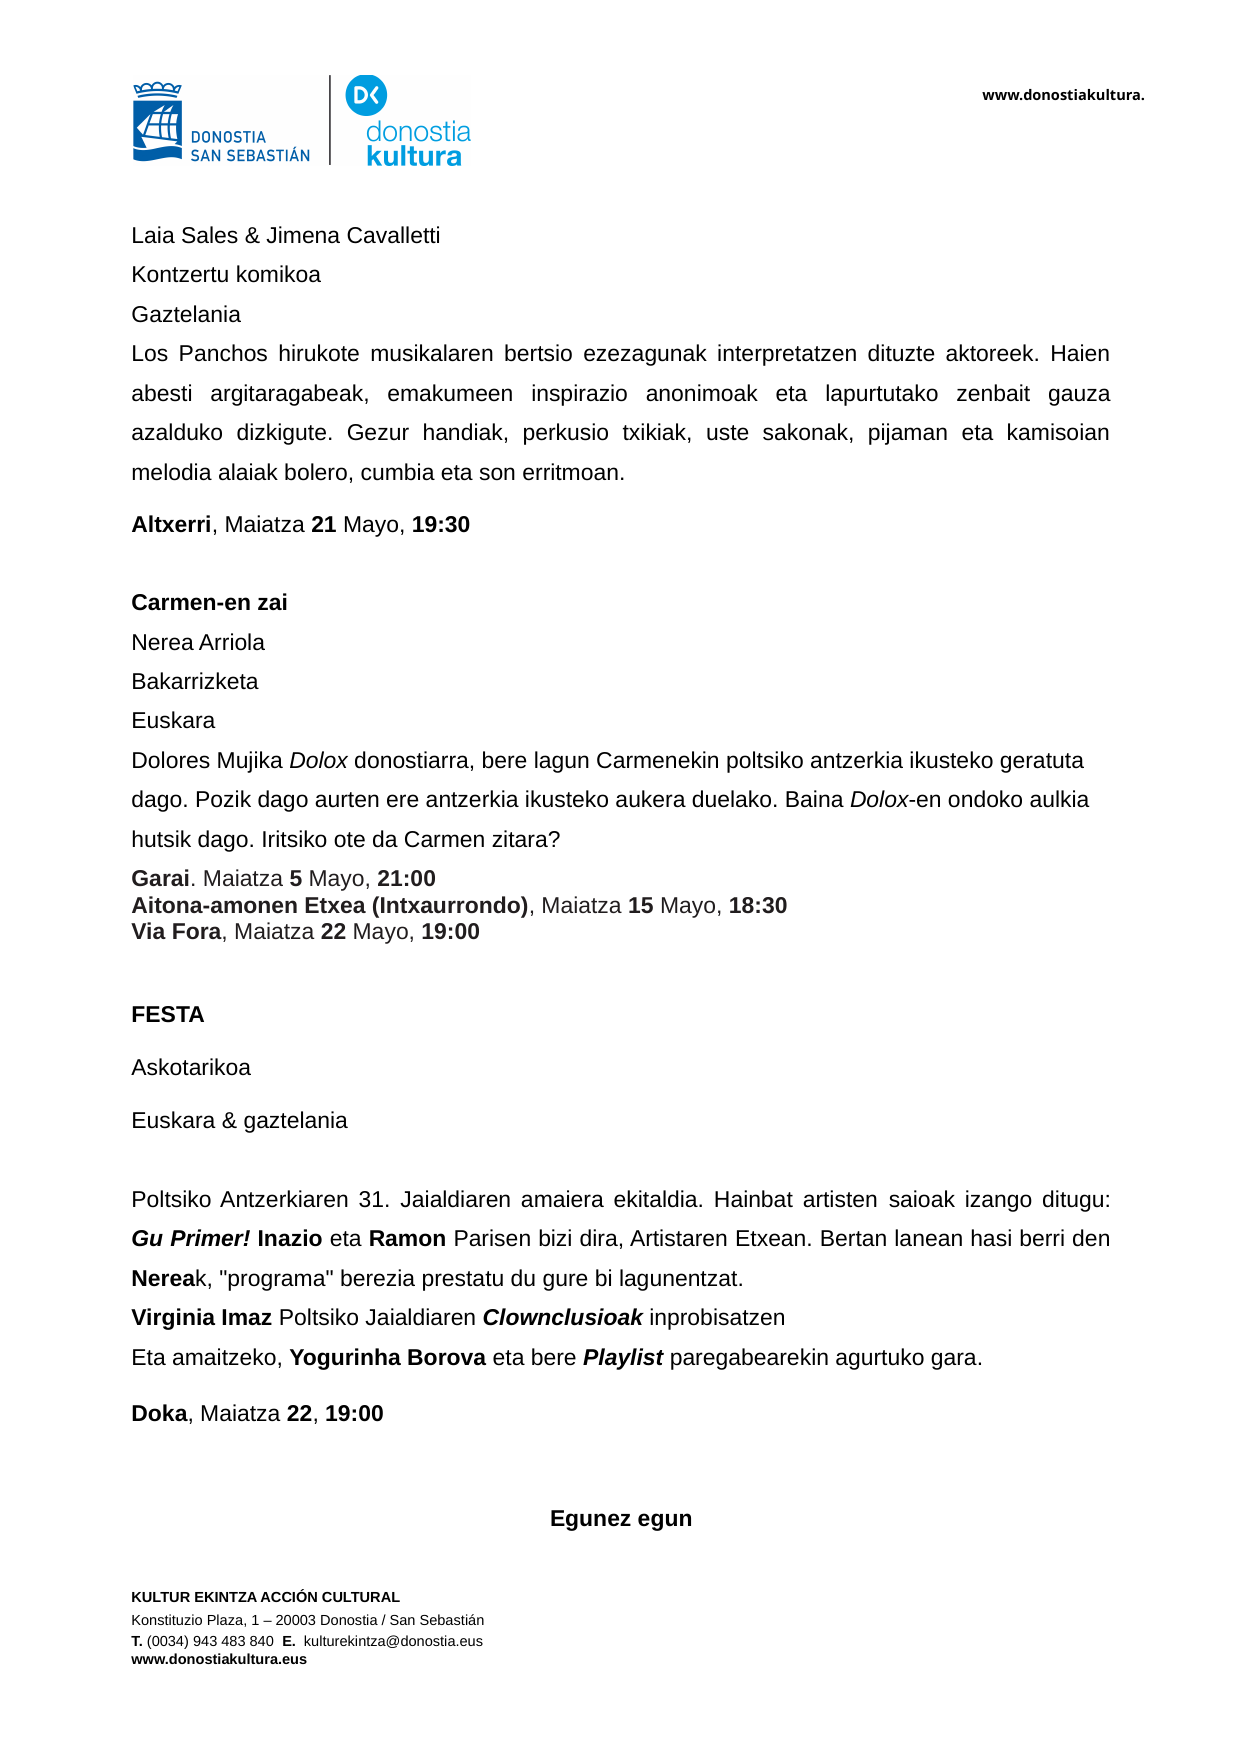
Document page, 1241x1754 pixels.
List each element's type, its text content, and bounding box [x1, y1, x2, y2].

text Aitona-amonen Etxea (Intxaurrondo), Maiatza 15 Mayo, 18:30 [131, 892, 1111, 918]
text Laia Sales & Jimena Cavalletti [131, 222, 1111, 248]
text Egunez egun [131, 1505, 1111, 1532]
text Via Fora, Maiatza 22 Mayo, 19:00 [131, 918, 1111, 944]
text Nerea Arriola [131, 628, 1111, 655]
text Euskara & gaztelania [131, 1107, 1111, 1133]
text Los Panchos hirukote musikalaren bertsio ezezagunak interpretatzen dituzte aktoreek. Haien abesti argitaragabeak, emakumeen inspirazio anonimoak eta lapurtutako zenbait gauza azalduko dizkigute. Gezur handiak, perkusio txikiak, uste sakonak, pijaman eta kamisoian melodia alaiak bolero, cumbia eta son erritmoan. [131, 340, 1111, 485]
text Eta amaitzeko, Yogurinha Borova eta bere Playlist paregabearekin agurtuko gara. [131, 1344, 1111, 1370]
picture [133, 75, 471, 166]
text Altxerri, Maiatza 21 Mayo, 19:30 [131, 511, 1111, 537]
picture [371, 87, 377, 103]
text Askotarikoa [131, 1054, 1111, 1080]
text Garai. Maiatza 5 Mayo, 21:00 [131, 865, 1111, 892]
text Poltsiko Antzerkiaren 31. Jaialdiaren amaiera ekitaldia. Hainbat artisten saioak izango ditugu: Gu Primer! Inazio eta Ramon Parisen bizi dira, Artistaren Etxean. Bertan lanean hasi berri den Nereak, "programa" berezia prestatu du gure bi lagunentzat. [131, 1186, 1111, 1291]
text Kontzertu komikoa [131, 261, 1111, 288]
text FESTA [131, 1001, 1111, 1028]
text Gaztelania [131, 301, 1111, 327]
picture [355, 87, 367, 103]
text Doka, Maiatza 22, 19:00 [131, 1400, 1111, 1426]
text Euskara [131, 707, 1111, 734]
text Dolores Mujika Dolox donostiarra, bere lagun Carmenekin poltsiko antzerkia ikusteko geratuta dago. Pozik dago aurten ere antzerkia ikusteko aukera duelako. Baina Dolox-en ondoko aulkia hutsik dago. Iritsiko ote da Carmen zitara? [131, 747, 1111, 852]
text Carmen-en zai [131, 589, 1111, 615]
text Bakarrizketa [131, 668, 1111, 694]
text Virginia Imaz Poltsiko Jaialdiaren Clownclusioak inprobisatzen [131, 1304, 1111, 1331]
